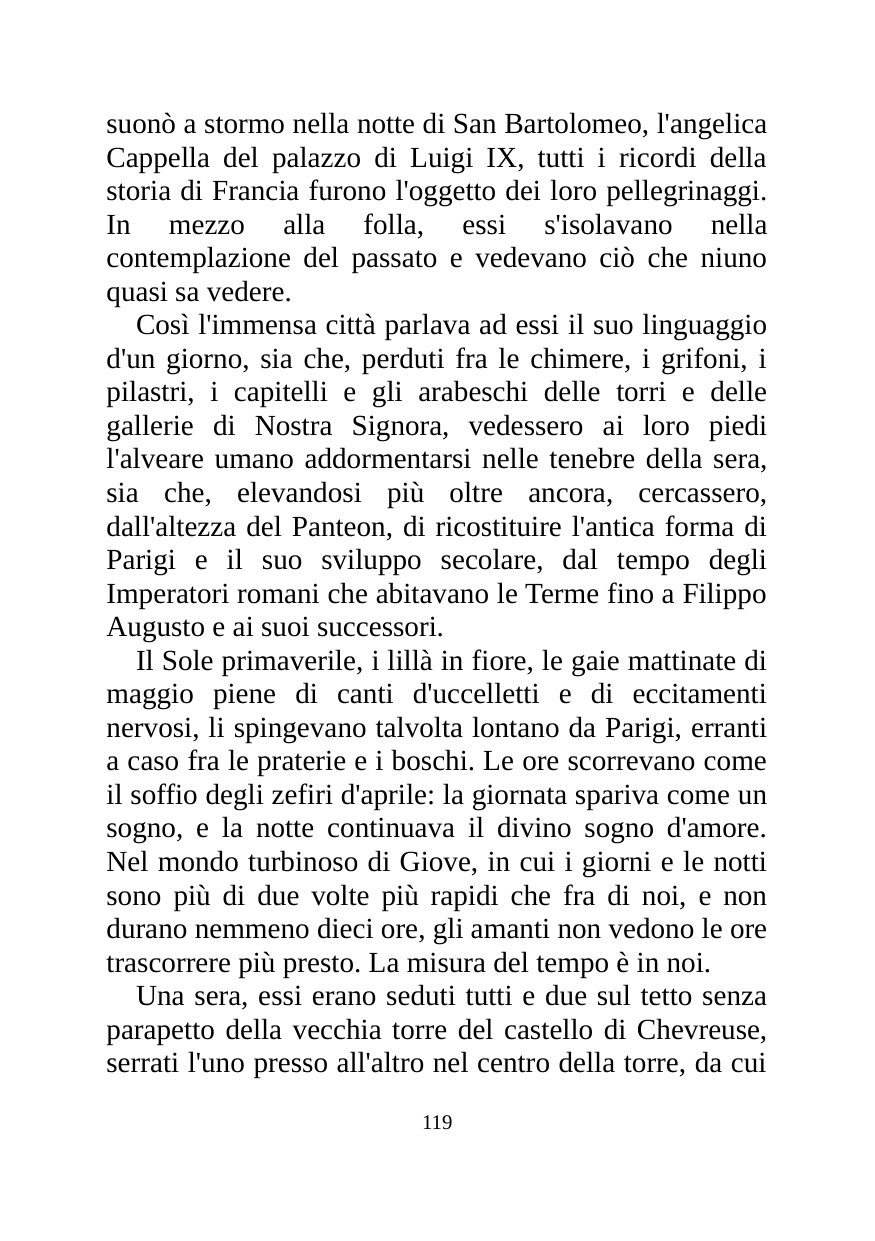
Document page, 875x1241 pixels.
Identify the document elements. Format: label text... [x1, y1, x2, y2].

text Il Sole primaverile, i lillà in fiore, le gaie mattinate di maggio piene di canti d'uccelletti e di eccitamenti nervosi, li spingevano talvolta lontano da Parigi, erranti a caso fra le praterie e i boschi. Le ore scorrevano come il soffio degli zefiri d'aprile: la giornata spariva come un sogno, e la notte continuava il divino sogno d'amore. Nel mondo turbinoso di Giove, in cui i giorni e le notti sono più di due volte più rapidi che fra di noi, e non durano nemmeno dieci ore, gli amanti non vedono le ore trascorrere più presto. La misura del tempo è in noi. [106, 643, 768, 978]
text suonò a stormo nella notte di San Bartolomeo, l'angelica Cappella del palazzo di Luigi IX, tutti i ricordi della storia di Francia furono l'oggetto dei loro pellegrinaggi. In mezzo alla folla, essi s'isolavano nella contemplazione del passato e vedevano ciò che niuno quasi sa vedere. [106, 106, 768, 307]
text Così l'immensa città parlava ad essi il suo linguaggio d'un giorno, sia che, perduti fra le chimere, i grifoni, i pilastri, i capitelli e gli arabeschi delle torri e delle gallerie di Nostra Signora, vedessero ai loro piedi l'alveare umano addormentarsi nelle tenebre della sera, sia che, elevandosi più oltre ancora, cercassero, dall'altezza del Panteon, di ricostituire l'antica forma di Parigi e il suo sviluppo secolare, dal tempo degli Imperatori romani che abitavano le Terme fino a Filippo Augusto e ai suoi successori. [106, 307, 768, 643]
text Una sera, essi erano seduti tutti e due sul tetto senza parapetto della vecchia torre del castello di Chevreuse, serrati l'uno presso all'altro nel centro della torre, da cui [106, 978, 768, 1079]
